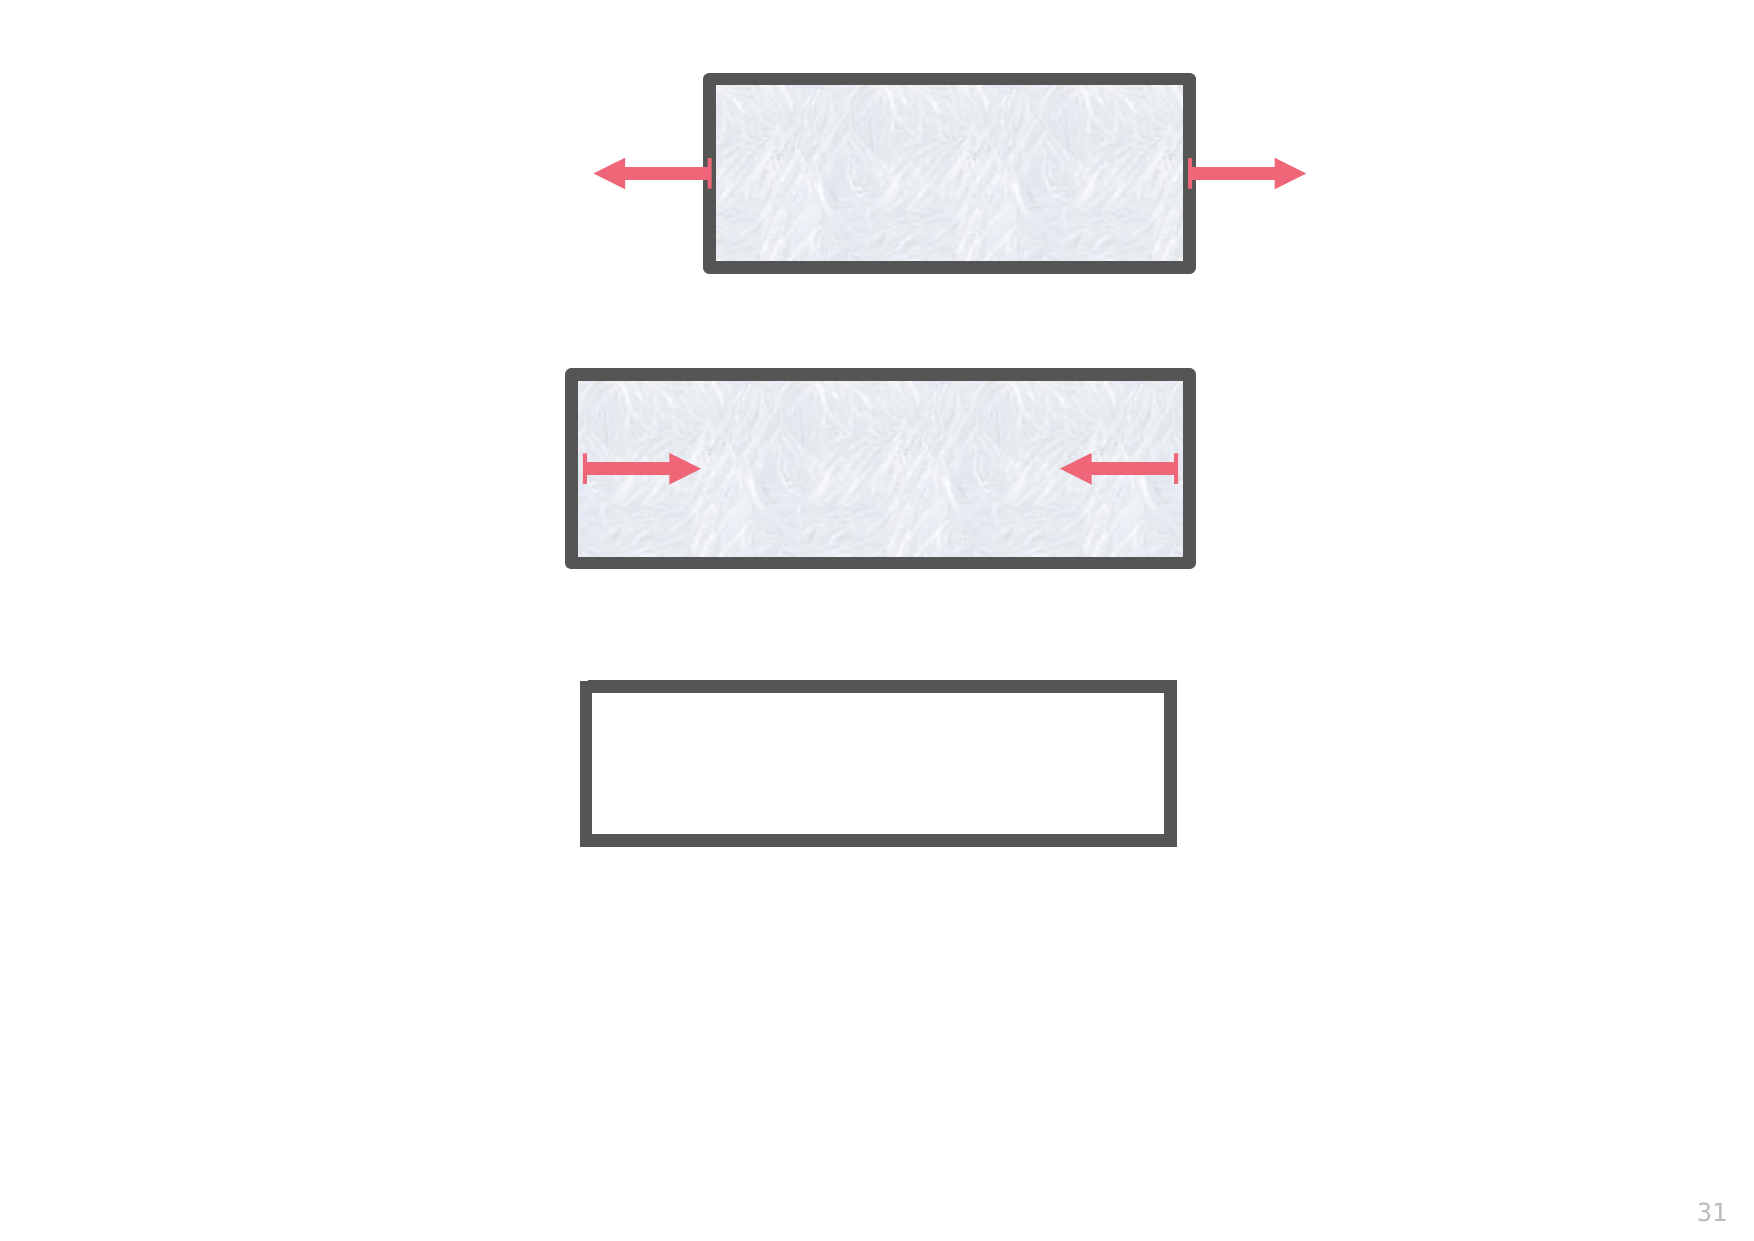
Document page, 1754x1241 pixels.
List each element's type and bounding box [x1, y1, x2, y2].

text_box [709, 79, 1190, 268]
text_box [571, 374, 1190, 564]
